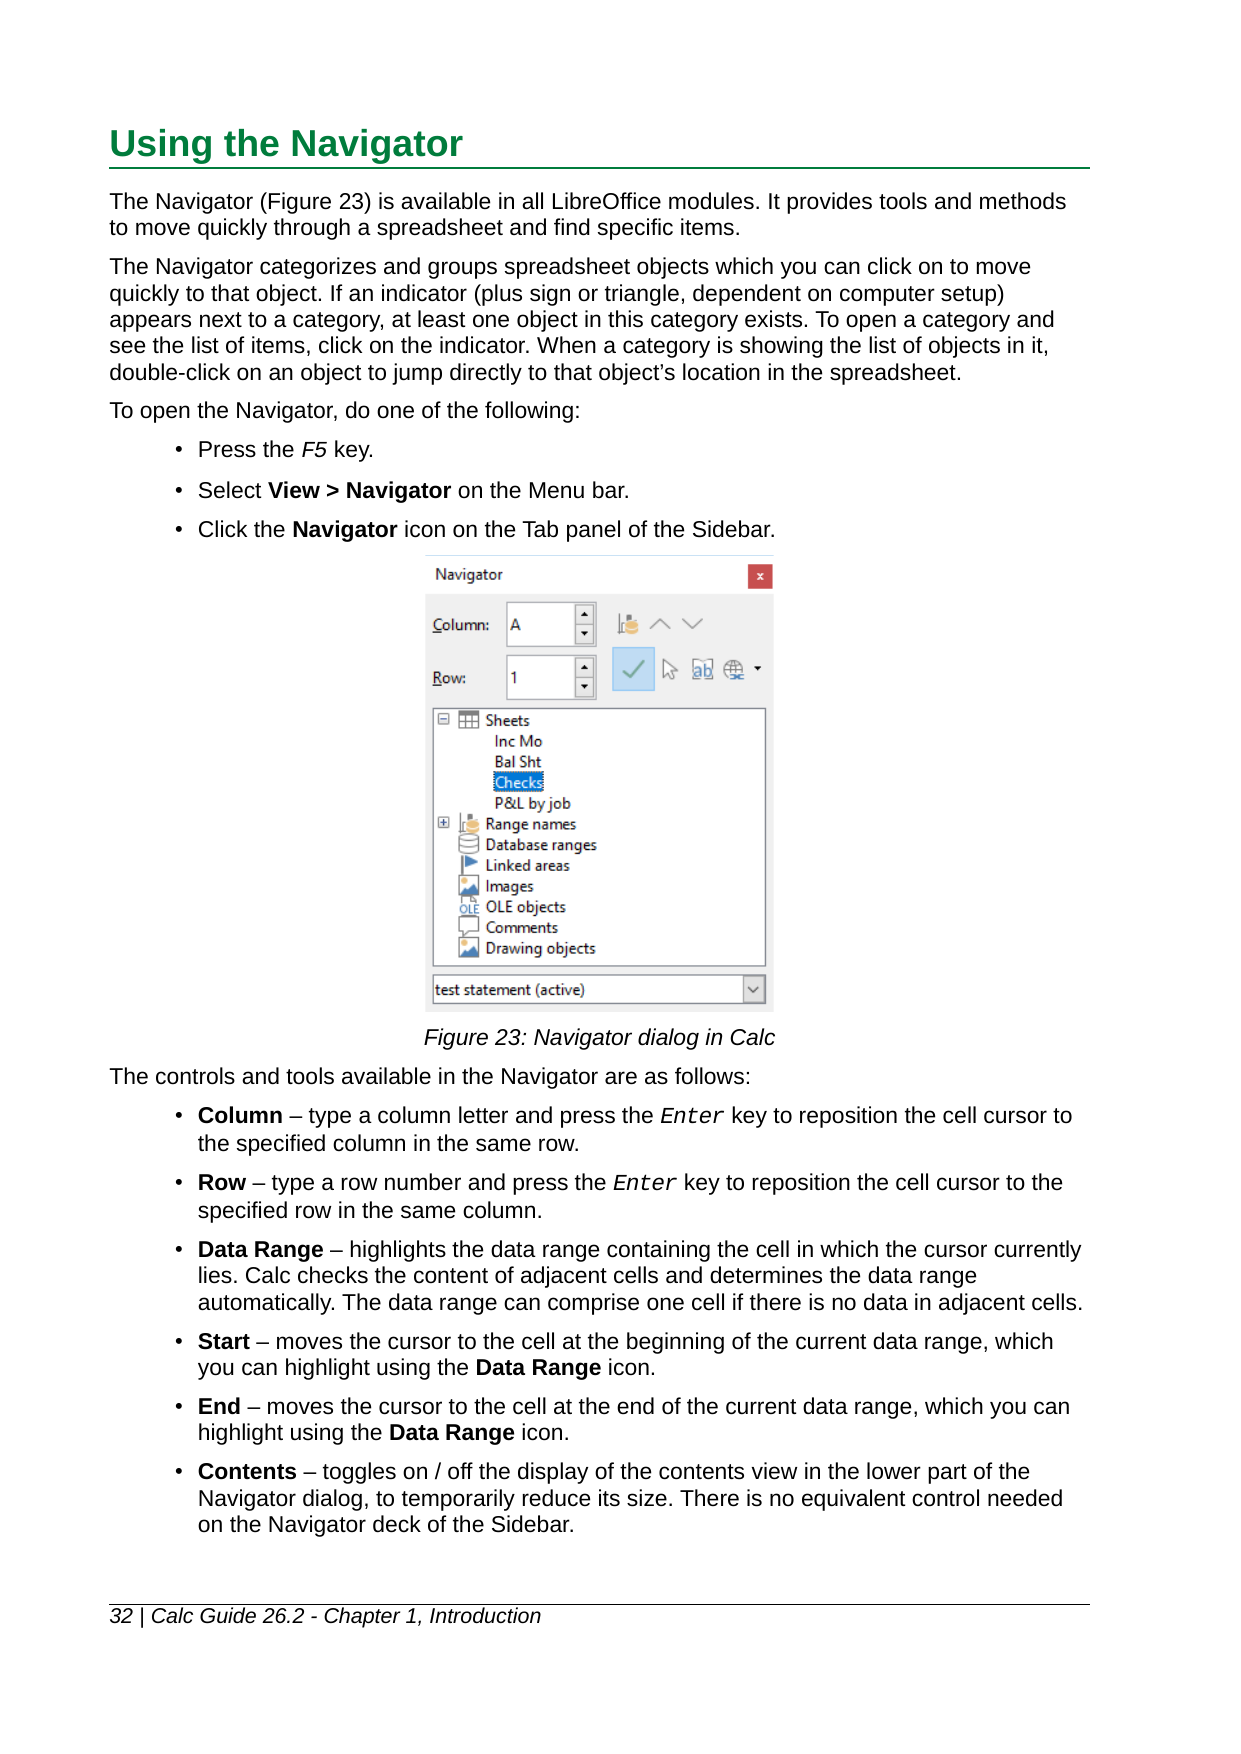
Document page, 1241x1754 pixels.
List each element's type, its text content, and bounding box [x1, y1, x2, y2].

text The Navigator categorizes and groups spreadsheet objects which you can click on to move quickly to that object. If an indicator (plus sign or triangle, dependent on computer setup) appears next to a category, at least one object in this category exists. To open a category and see the list of items, click on the indicator. When a category is showing the list of objects in it, double-click on an object to jump directly to that object’s location in the spreadsheet. [109, 253, 1090, 385]
text Figure 23: Navigator dialog in Calc [423, 1024, 775, 1051]
list Contents – toggles on / off the display of the contents view in the lower part of the Navigator dialog, to temporarily reduce its size. There is no equivalent control needed on the Navigator deck of the Sidebar. [183, 1458, 1090, 1537]
list Row – type a row number and press the Enter key to reposition the cell cursor to the specified row in the same column. [183, 1169, 1090, 1224]
text The Navigator (Figure 23) is available in all LibreOffice modules. It provides tools and methods to move quickly through a spreadsheet and find specific items. [109, 188, 1090, 241]
subtitle Using the Navigator [109, 121, 1090, 167]
list Data Range – highlights the data range containing the cell in which the cursor currently lies. Calc checks the content of adjacent cells and determines the data range automatically. The data range can comprise one cell if there is no data in adjacent cells. [183, 1236, 1090, 1315]
list Press the F5 key. [183, 436, 1090, 465]
list The controls and tools available in the Navigator are as follows: [109, 1063, 1090, 1089]
list Click the Navigator icon on the Tab panel of the Sidebar. [183, 516, 1090, 542]
list End – moves the cursor to the cell at the end of the current data range, which you can highlight using the Data Range icon. [183, 1393, 1090, 1446]
list To open the Navigator, do one of the following: [109, 397, 1090, 424]
list Select View > Navigator on the Menu bar. [183, 477, 1090, 503]
list Column – type a column letter and press the Enter key to reposition the cell cursor to the specified column in the same row. [183, 1102, 1090, 1156]
list Start – moves the cursor to the cell at the beginning of the current data range, which you can highlight using the Data Range icon. [183, 1328, 1090, 1380]
picture [425, 555, 774, 1012]
